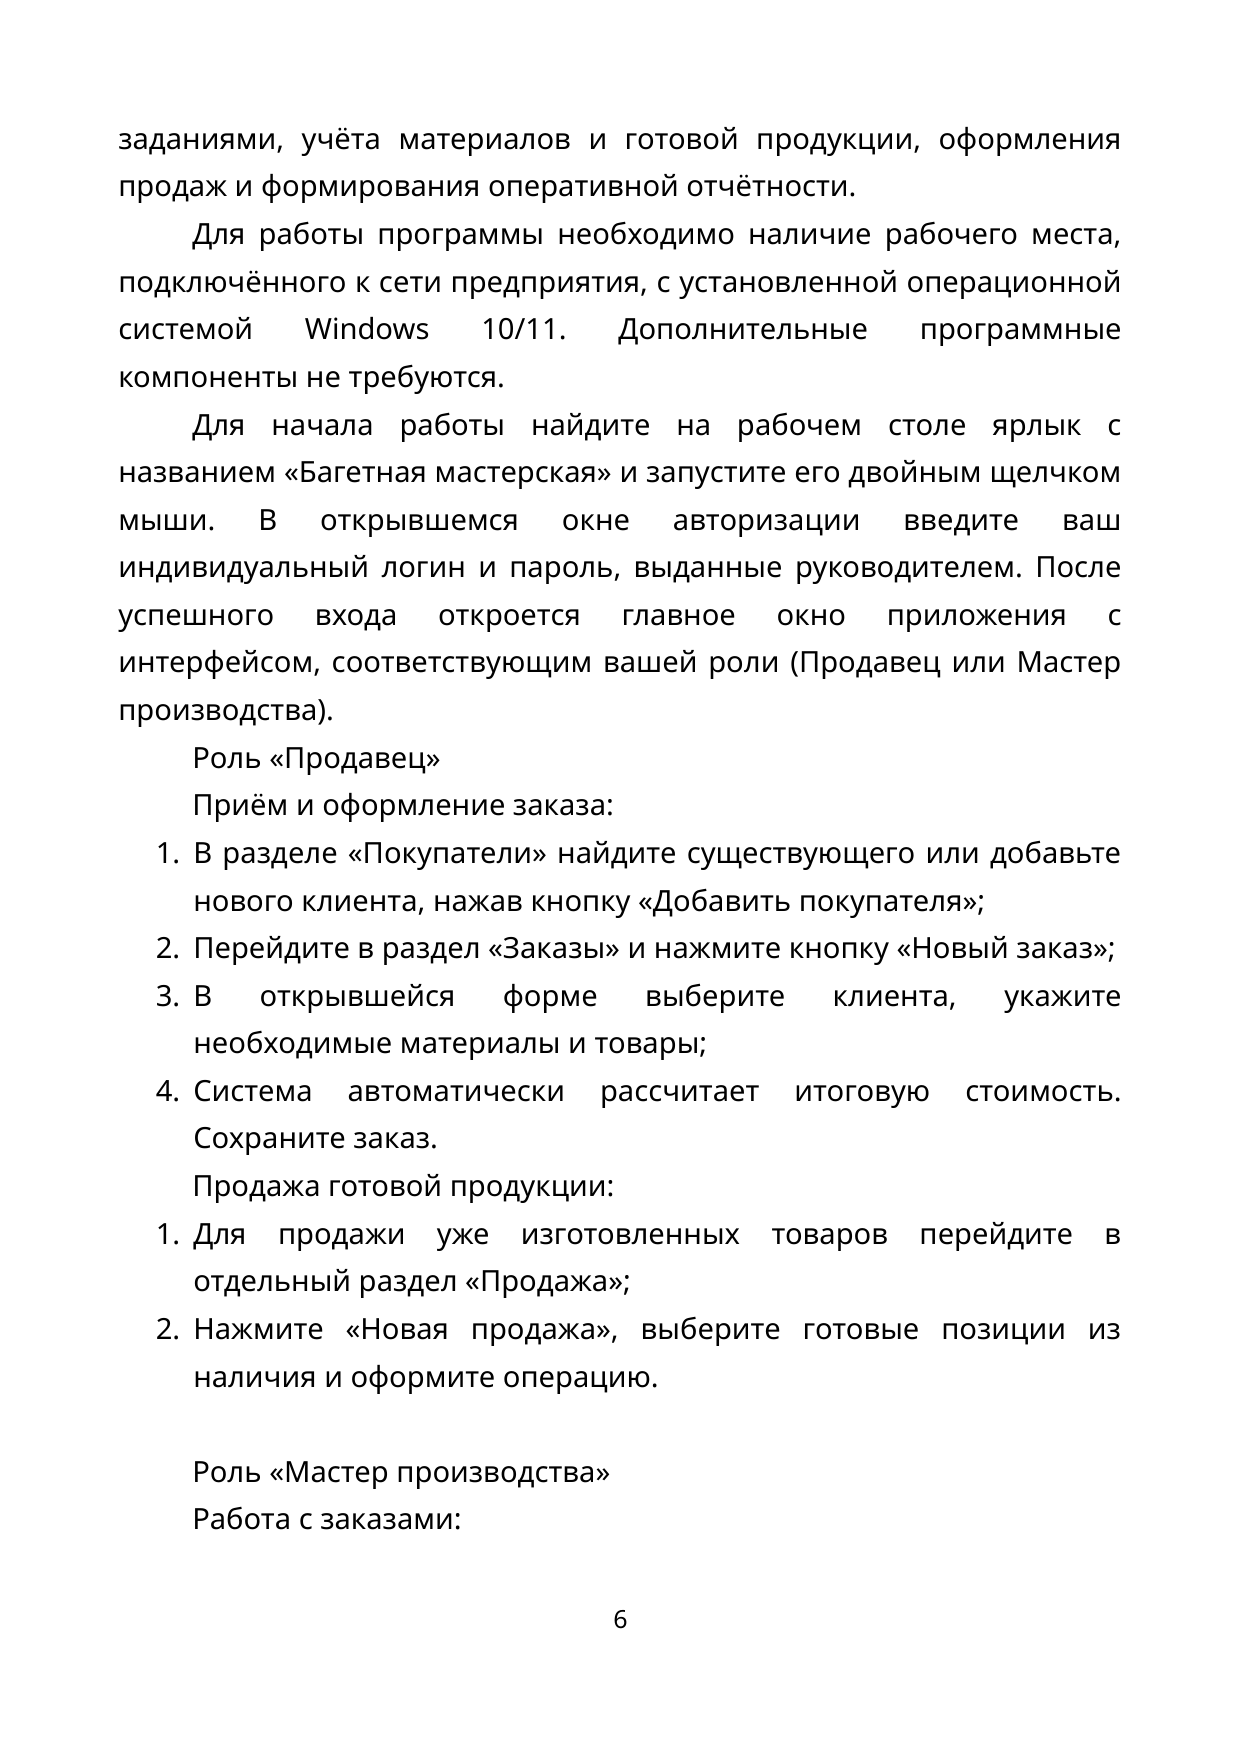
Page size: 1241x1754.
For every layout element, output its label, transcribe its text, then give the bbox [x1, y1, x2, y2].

text Для начала работы найдите на рабочем столе ярлык с названием «Багетная мастерская» и запустите его двойным щелчком мыши. В открывшемся окне авторизации введите ваш индивидуальный логин и пароль, выданные руководителем. После успешного входа откроется главное окно приложения с интерфейсом, соответствующим вашей роли (Продавец или Мастер производства). [118, 404, 1122, 729]
list В разделе «Покупатели» найдите существующего или добавьте нового клиента, нажав кнопку «Добавить покупателя»; [156, 832, 1122, 919]
list Для продажи уже изготовленных товаров перейдите в отдельный раздел «Продажа»; [156, 1213, 1122, 1300]
text Приём и оформление заказа: [118, 784, 1122, 824]
list В открывшейся форме выберите клиента, укажите необходимые материалы и товары; [156, 975, 1122, 1062]
text Роль «Продавец» [118, 737, 1122, 777]
list Нажмите «Новая продажа», выберите готовые позиции из наличия и оформите операцию. [156, 1308, 1122, 1396]
text Для работы программы необходимо наличие рабочего места, подключённого к сети предприятия, с установленной операционной системой Windows 10/11. Дополнительные программные компоненты не требуются. [118, 213, 1122, 396]
text Продажа готовой продукции: [118, 1165, 1122, 1205]
text Работа с заказами: [118, 1499, 1122, 1538]
text заданиями, учёта материалов и готовой продукции, оформления продаж и формирования оперативной отчётности. [118, 118, 1122, 205]
list Система автоматически рассчитает итоговую стоимость. Сохраните заказ. [156, 1070, 1122, 1157]
text Роль «Мастер производства» [118, 1451, 1122, 1491]
list Перейдите в раздел «Заказы» и нажмите кнопку «Новый заказ»; [156, 927, 1122, 967]
